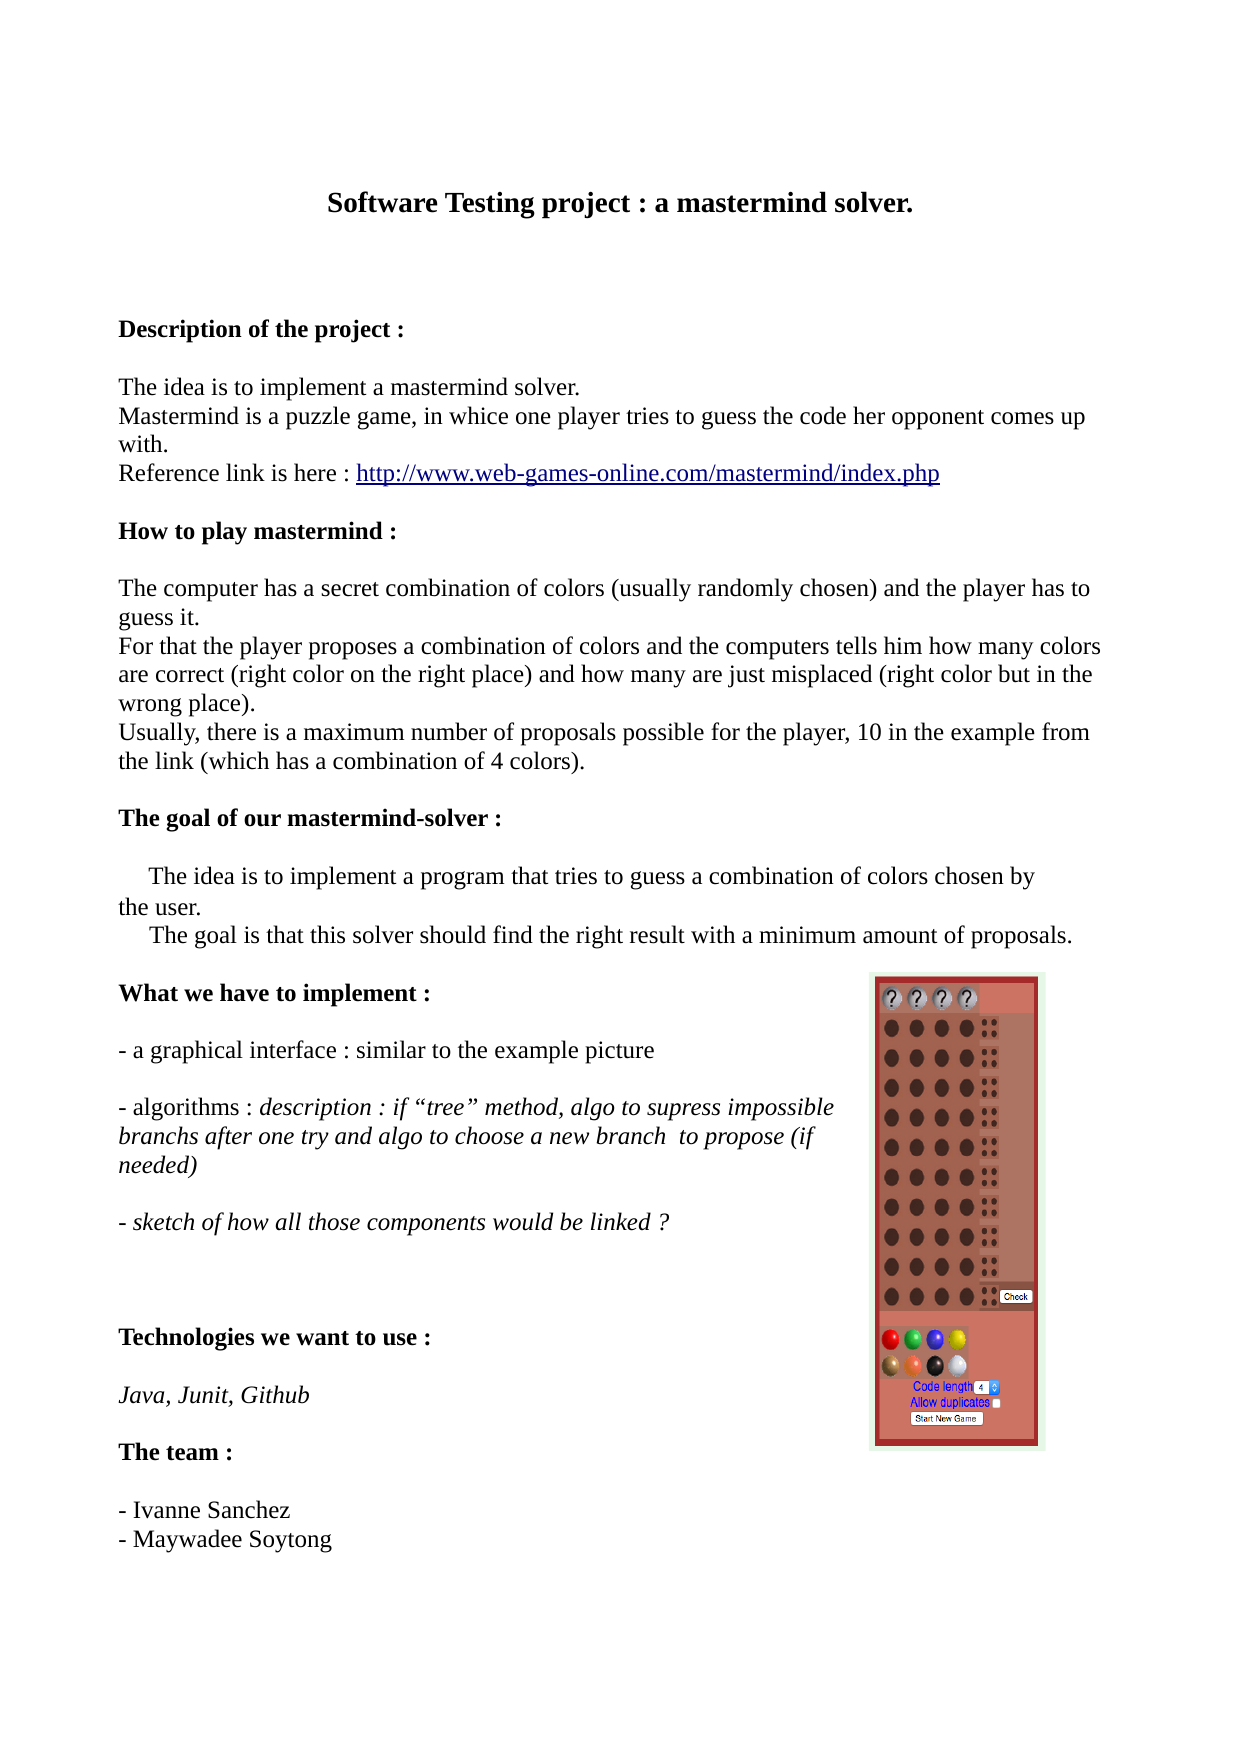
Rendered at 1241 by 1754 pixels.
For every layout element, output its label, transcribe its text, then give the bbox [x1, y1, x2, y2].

text Java, Junit, Github [118, 1380, 868, 1409]
text Description of the project : [118, 314, 1122, 343]
text [1046, 1207, 1122, 1236]
picture [868, 972, 1046, 1451]
text [1046, 1322, 1122, 1351]
text Usually, there is a maximum number of proposals possible for the player, 10 in the example from the link (which has a combination of 4 colors). [118, 717, 1122, 774]
text [1046, 1035, 1122, 1064]
text Software Testing project : a mastermind solver. [118, 185, 1122, 219]
text The idea is to implement a program that tries to guess a combination of colors chosen by [118, 861, 1122, 892]
text For that the player proposes a combination of colors and the computers tells him how many colors are correct (right color on the right place) and how many are just misplaced (right color but in the wrong place). [118, 631, 1122, 717]
text [1046, 1380, 1122, 1409]
text The goal is that this solver should find the right result with a minimum amount of proposals. [118, 920, 1122, 949]
text The idea is to implement a mastermind solver. [118, 372, 1122, 401]
text Reference link is here : http://www.web-games-online.com/mastermind/index.php [118, 458, 1122, 487]
text [1046, 1092, 1122, 1179]
text - algorithms : description : if “tree” method, algo to supress impossible branchs after one try and algo to choose a new branch to propose (if needed) [118, 1092, 868, 1179]
text - Maywadee Soytong [118, 1524, 1122, 1552]
text [1046, 978, 1122, 1007]
text - Ivanne Sanchez [118, 1495, 1122, 1524]
text - sketch of how all those components would be linked ? [118, 1207, 868, 1236]
text The computer has a secret combination of colors (usually randomly chosen) and the player has to guess it. [118, 573, 1122, 631]
text How to play mastermind : [118, 516, 1122, 544]
text The goal of our mastermind-solver : [118, 803, 1122, 832]
text The team : [118, 1437, 1122, 1466]
text Technologies we want to use : [118, 1322, 868, 1351]
text - a graphical interface : similar to the example picture [118, 1035, 868, 1064]
text Mastermind is a puzzle game, in whice one player tries to guess the code her opponent comes up with. [118, 401, 1122, 458]
text the user. [118, 892, 1122, 920]
text What we have to implement : [118, 978, 868, 1007]
